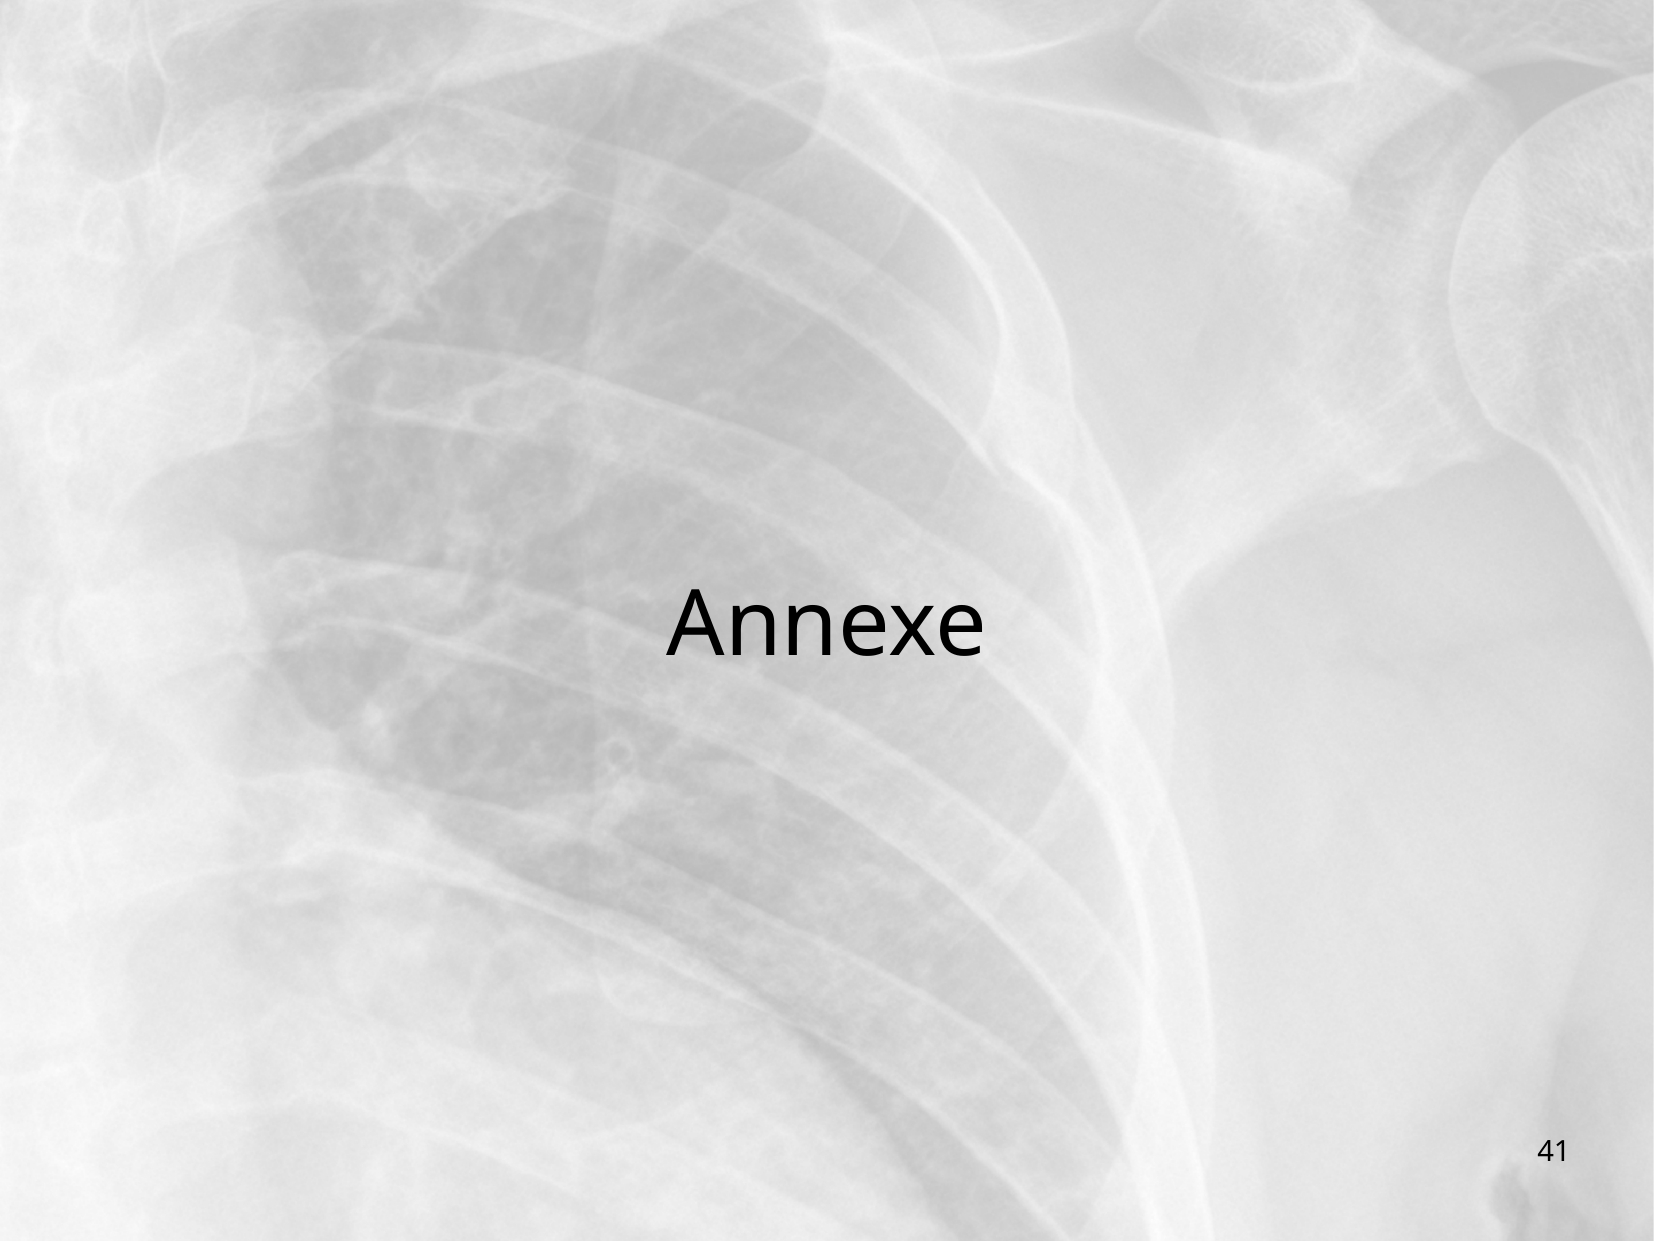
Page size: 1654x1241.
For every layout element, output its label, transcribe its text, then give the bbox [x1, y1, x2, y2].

picture [0, 0, 1654, 1241]
title Annexe [82, 516, 1571, 724]
